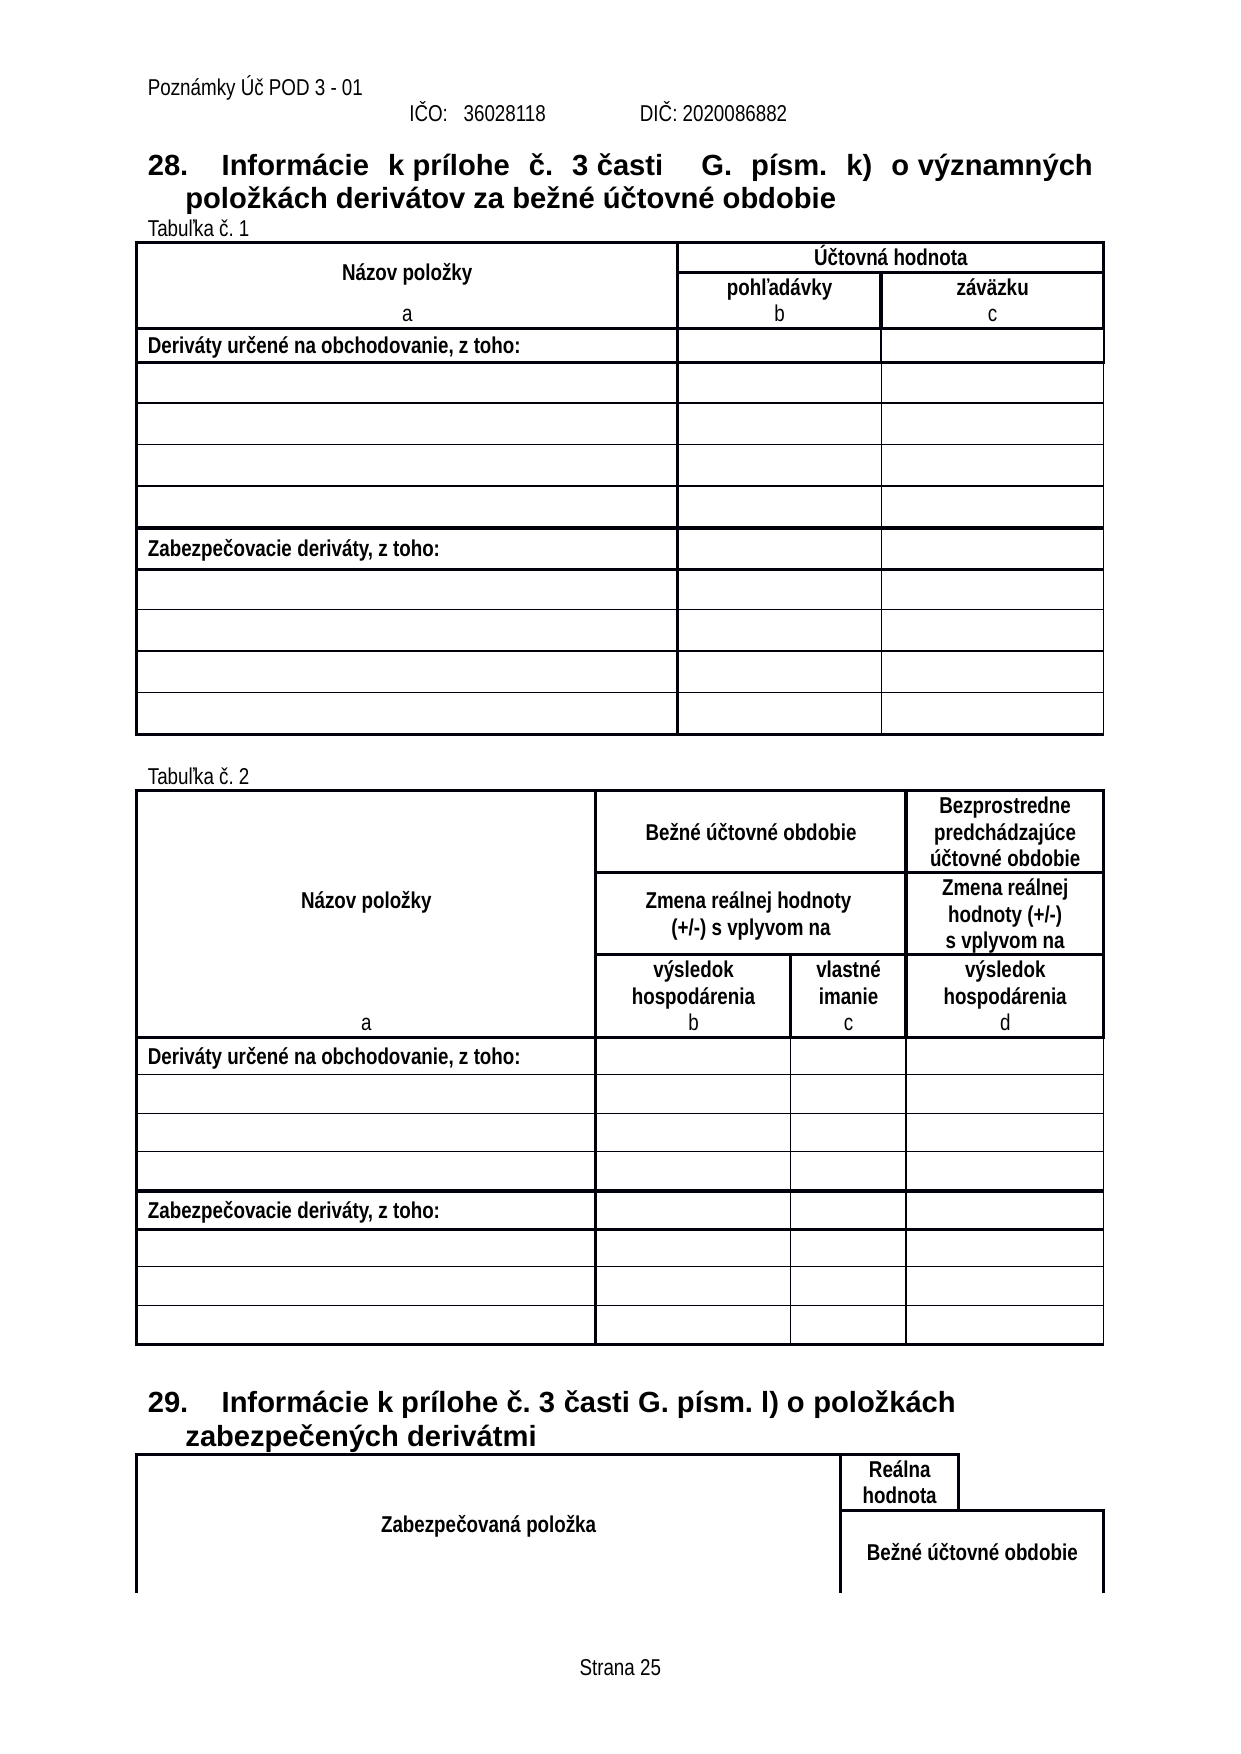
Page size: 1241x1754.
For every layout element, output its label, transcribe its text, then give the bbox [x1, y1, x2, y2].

table_cell [138, 571, 676, 609]
table_cell [882, 530, 1103, 568]
table_cell [679, 364, 881, 402]
table_cell [597, 1193, 790, 1228]
table_cell a [138, 300, 676, 327]
table_cell [138, 1114, 594, 1151]
table_cell Zabezpečovacie deriváty, z toho: [138, 1193, 594, 1228]
table_cell [907, 1114, 1103, 1151]
table_cell [597, 1114, 790, 1151]
table_cell [791, 1193, 905, 1228]
table_cell [138, 1152, 594, 1189]
table_cell [907, 1193, 1103, 1228]
table_cell [791, 1231, 905, 1266]
table_cell [597, 1306, 790, 1343]
table_cell Zmena reálnej hodnoty (+/-) s vplyvom na [597, 874, 904, 953]
table_cell [138, 652, 676, 692]
text Tabuľka č. 2 [148, 763, 1092, 789]
table_cell [791, 1114, 905, 1151]
table_cell [679, 445, 881, 485]
table_cell [791, 1075, 905, 1112]
table_cell pohľadávky [679, 274, 879, 300]
table_cell [679, 487, 881, 526]
table_cell [138, 1231, 594, 1266]
table_cell výsledok hospodárenia [908, 956, 1102, 1009]
table_cell [138, 610, 676, 650]
table_cell [791, 1267, 905, 1304]
table_header Zabezpečovaná položka [138, 1456, 839, 1593]
table_cell [791, 1306, 905, 1343]
table_cell b [679, 300, 879, 327]
table_cell [882, 445, 1103, 485]
table_cell [597, 1267, 790, 1304]
table_cell c [792, 1009, 904, 1036]
table_cell [679, 693, 881, 733]
table_cell [138, 364, 676, 402]
table_cell [907, 1231, 1103, 1266]
table_cell [907, 1267, 1103, 1304]
table_header Bežné účtovné obdobie [597, 792, 904, 871]
table_header Bezprostredne predchádzajúce účtovné obdobie [908, 792, 1102, 871]
table_cell Deriváty určené na obchodovanie, z toho: [138, 330, 676, 361]
table_cell výsledok hospodárenia [597, 956, 789, 1009]
table_cell Zabezpečovacie deriváty, z toho: [138, 530, 676, 568]
text Tabuľka č. 1 [148, 215, 1092, 241]
table_cell vlastné imanie [792, 956, 904, 1009]
table_cell [597, 1039, 790, 1074]
table_cell b [597, 1009, 789, 1036]
table_cell [882, 487, 1103, 526]
table_header Reálna hodnota [842, 1456, 957, 1508]
table_cell [679, 652, 881, 692]
table_cell [679, 530, 881, 568]
table_cell [882, 330, 1103, 361]
title Informácie k prílohe č. 3 časti G. písm. l) o položkách zabezpečených derivátmi [148, 1386, 1092, 1453]
table_cell [138, 445, 676, 485]
table_header Názov položky [138, 244, 676, 300]
table_cell [882, 571, 1103, 609]
table_cell c [883, 300, 1102, 327]
table_cell [882, 404, 1103, 444]
table_header Názov položky [138, 792, 594, 1009]
table_cell [138, 487, 676, 526]
table_cell [907, 1075, 1103, 1112]
table_cell [791, 1152, 905, 1189]
table_cell Bežné účtovné obdobie [842, 1512, 1102, 1593]
table_cell záväzku [883, 274, 1102, 300]
table_cell [138, 1267, 594, 1304]
table_cell [907, 1306, 1103, 1343]
table_cell [679, 404, 881, 444]
table_cell [597, 1152, 790, 1189]
table_cell [907, 1039, 1103, 1074]
table_cell [679, 571, 881, 609]
title Informácie k prílohe č. 3 časti G. písm. k) o významných položkách derivátov za bežné účtovné obdobie [148, 148, 1092, 215]
table_cell [138, 1075, 594, 1112]
table_cell [679, 330, 880, 361]
table_cell d [908, 1009, 1102, 1036]
table_cell [882, 610, 1103, 650]
table_cell [138, 404, 676, 444]
table_cell a [138, 1009, 594, 1036]
table_cell Zmena reálnej hodnoty (+/-) s vplyvom na [908, 874, 1102, 953]
table_cell [679, 610, 881, 650]
table_cell [882, 652, 1103, 692]
table_cell [791, 1039, 905, 1074]
table_header Účtovná hodnota [679, 244, 1102, 271]
table_cell [907, 1152, 1103, 1189]
table_cell [597, 1231, 790, 1266]
table_cell [882, 364, 1103, 402]
table_cell [882, 693, 1103, 733]
table_cell [138, 1306, 594, 1343]
table_cell [597, 1075, 790, 1112]
table_cell Deriváty určené na obchodovanie, z toho: [138, 1039, 594, 1074]
table_cell [138, 693, 676, 733]
